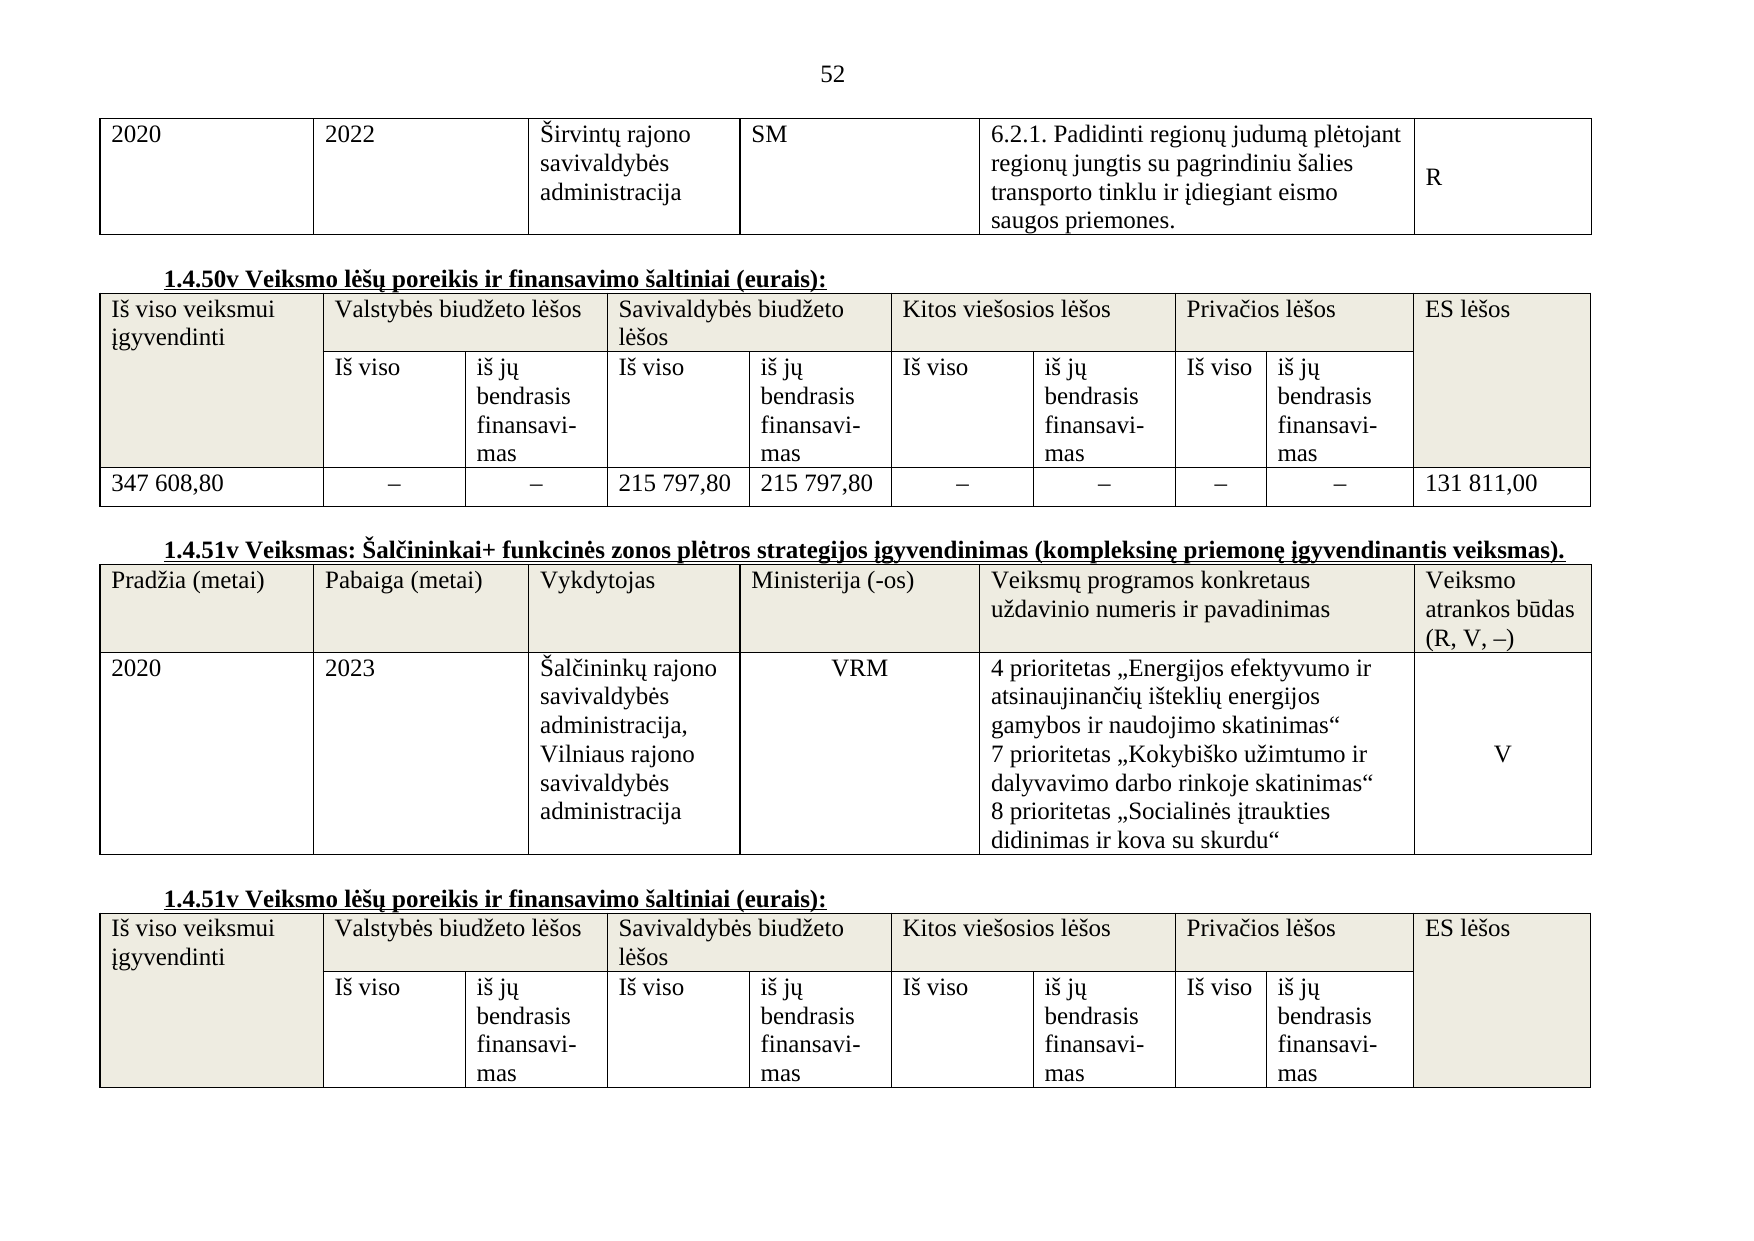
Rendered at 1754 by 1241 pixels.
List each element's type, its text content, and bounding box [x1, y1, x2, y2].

table_cell VRM [741, 653, 979, 854]
table_cell iš jų bendrasis finansavi- mas [1267, 352, 1413, 467]
table_cell SM [741, 119, 979, 234]
table_cell iš jų bendrasis finansavi- mas [1267, 972, 1413, 1087]
table_cell Iš viso [892, 972, 1033, 1087]
text 1.4.50v Veiksmo lėšų poreikis ir finansavimo šaltiniai (eurais): [89, 264, 1577, 293]
table_header Iš viso veiksmui įgyvendinti [101, 294, 323, 467]
table_cell 2023 [314, 653, 528, 854]
table_cell iš jų bendrasis finansavi- mas [1034, 352, 1175, 467]
table_cell 215 797,80 [750, 468, 891, 506]
table_header Veiksmų programos konkretaus uždavinio numeris ir pavadinimas [980, 565, 1414, 652]
table_cell – [1267, 468, 1413, 506]
table_cell 215 797,80 [608, 468, 749, 506]
table_cell Šalčininkų rajono savivaldybės administracija, Vilniaus rajono savivaldybės administracija [529, 653, 739, 854]
table_cell iš jų bendrasis finansavi- mas [466, 352, 607, 467]
table_cell 2022 [314, 119, 528, 234]
table_header Savivaldybės biudžeto lėšos [608, 294, 891, 351]
table_cell Iš viso [324, 352, 465, 467]
table_cell Iš viso [1176, 972, 1266, 1087]
table_header ES lėšos [1414, 294, 1590, 467]
table_header Valstybės biudžeto lėšos [324, 294, 607, 351]
table_cell 2020 [101, 653, 313, 854]
table_header Kitos viešosios lėšos [892, 914, 1175, 971]
table_cell – [466, 468, 607, 506]
table_header Kitos viešosios lėšos [892, 294, 1175, 351]
table_cell – [892, 468, 1033, 506]
table_header Pabaiga (metai) [314, 565, 528, 652]
table_cell iš jų bendrasis finansavi- mas [750, 972, 891, 1087]
table_cell 131 811,00 [1414, 468, 1590, 506]
table_header Privačios lėšos [1176, 914, 1413, 971]
table_header Pradžia (metai) [101, 565, 313, 652]
table_header Valstybės biudžeto lėšos [324, 914, 607, 971]
table_cell Iš viso [608, 972, 749, 1087]
table_cell 2020 [101, 119, 313, 234]
table_cell V [1415, 653, 1591, 854]
table_cell 347 608,80 [101, 468, 323, 506]
table_header Privačios lėšos [1176, 294, 1413, 351]
table_header Vykdytojas [529, 565, 739, 652]
table_header ES lėšos [1414, 914, 1590, 1087]
table_cell iš jų bendrasis finansavi- mas [466, 972, 607, 1087]
table_header Iš viso veiksmui įgyvendinti [101, 914, 323, 1087]
table_header Veiksmo atrankos būdas (R, V, –) [1415, 565, 1591, 652]
table_cell 6.2.1. Padidinti regionų judumą plėtojant regionų jungtis su pagrindiniu šalies transporto tinklu ir įdiegiant eismo saugos priemones. [980, 119, 1414, 234]
table_cell – [1034, 468, 1175, 506]
table_header Savivaldybės biudžeto lėšos [608, 914, 891, 971]
table_cell iš jų bendrasis finansavi- mas [750, 352, 891, 467]
table_cell Iš viso [1176, 352, 1266, 467]
table_cell 4 prioritetas „Energijos efektyvumo ir atsinaujinančių išteklių energijos gamybos ir naudojimo skatinimas“ 7 prioritetas „Kokybiško užimtumo ir dalyvavimo darbo rinkoje skatinimas“ 8 prioritetas „Socialinės įtraukties didinimas ir kova su skurdu“ [980, 653, 1414, 854]
table_cell – [324, 468, 465, 506]
table_cell Iš viso [608, 352, 749, 467]
table_cell – [1176, 468, 1266, 506]
table_header Ministerija (-os) [741, 565, 979, 652]
text 1.4.51v Veiksmas: Šalčininkai+ funkcinės zonos plėtros strategijos įgyvendinimas (kompleksinę priemonę įgyvendinantis veiksmas). [89, 536, 1577, 564]
table_cell Širvintų rajono savivaldybės administracija [529, 119, 739, 234]
text 1.4.51v Veiksmo lėšų poreikis ir finansavimo šaltiniai (eurais): [89, 884, 1577, 912]
table_cell Iš viso [324, 972, 465, 1087]
table_cell Iš viso [892, 352, 1033, 467]
table_cell iš jų bendrasis finansavi- mas [1034, 972, 1175, 1087]
table_cell R [1415, 119, 1591, 234]
